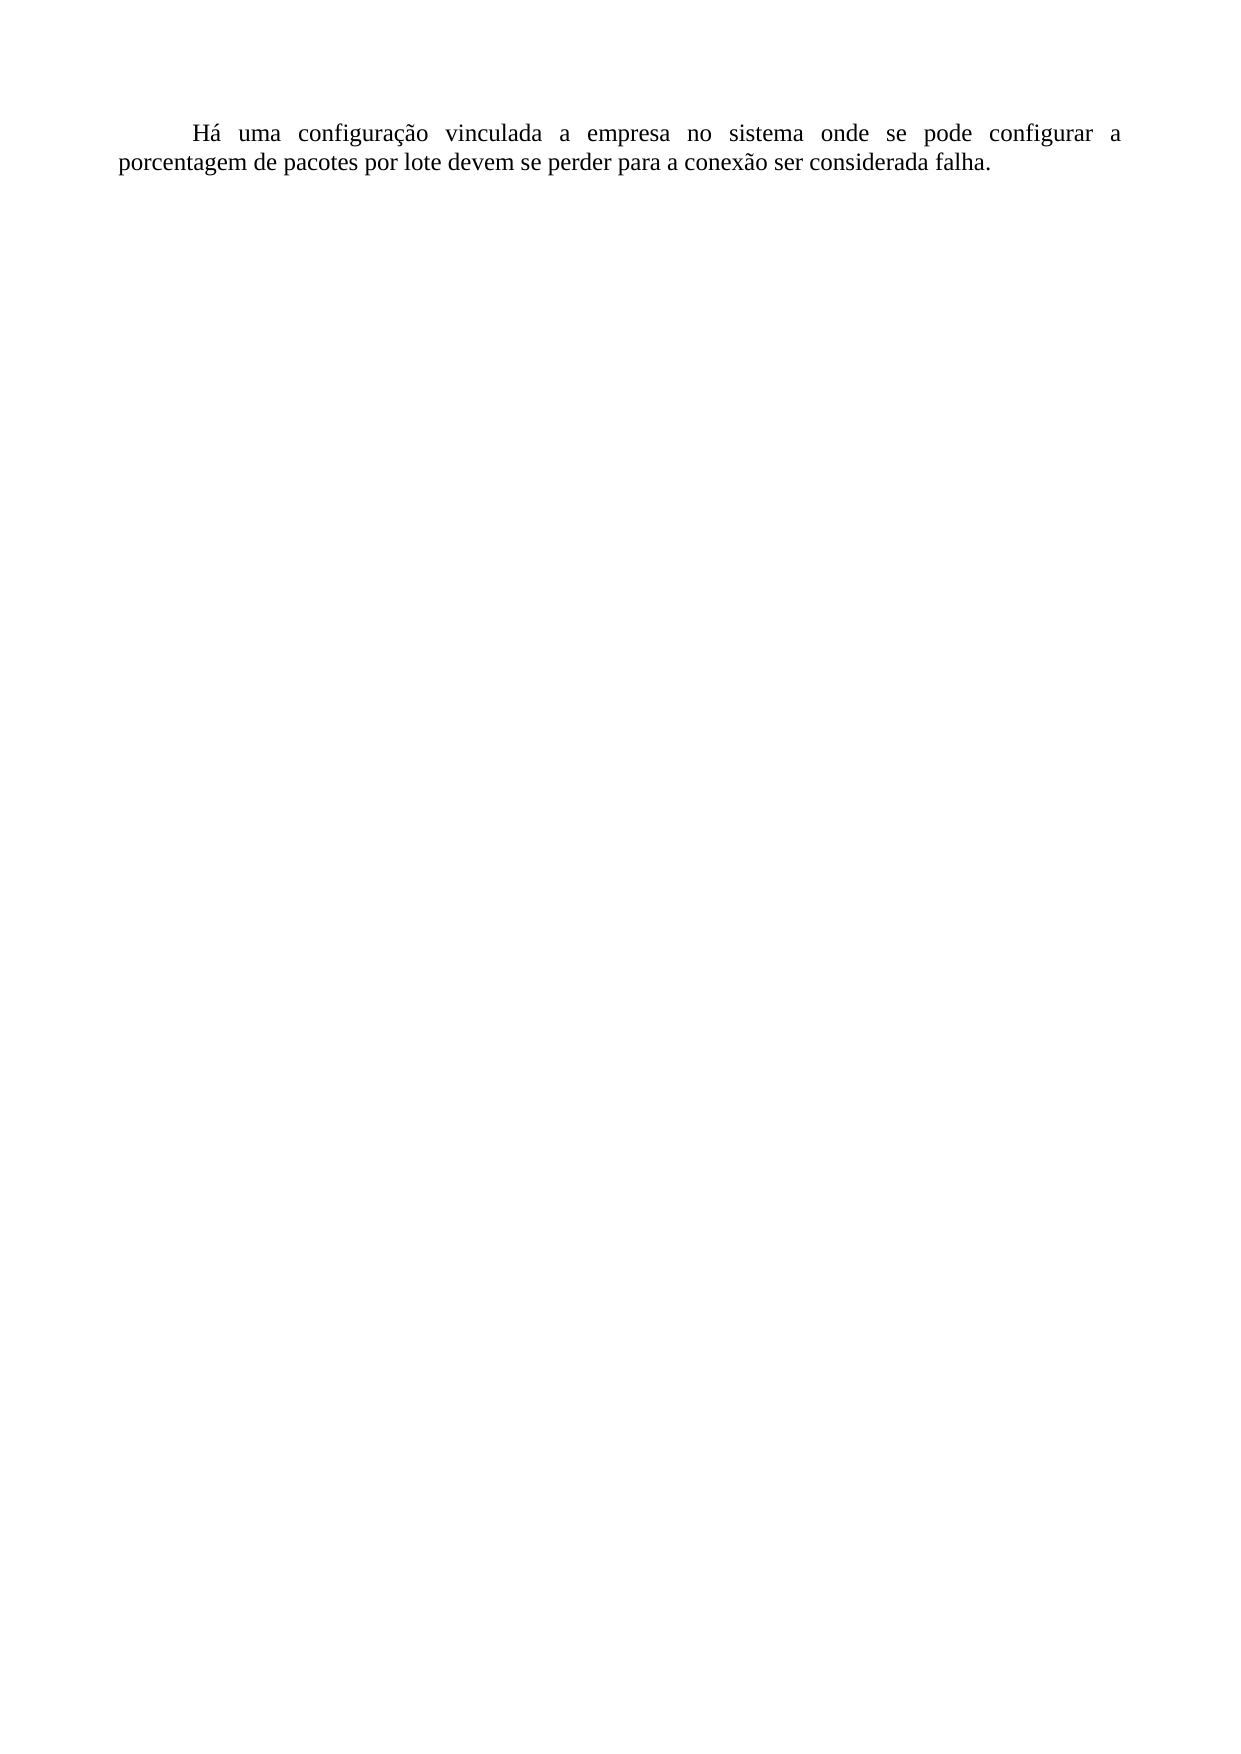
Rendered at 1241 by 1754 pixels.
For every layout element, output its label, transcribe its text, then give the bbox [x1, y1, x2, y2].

text Há uma configuração vinculada a empresa no sistema onde se pode configurar a porcentagem de pacotes por lote devem se perder para a conexão ser considerada falha. [118, 118, 1122, 176]
